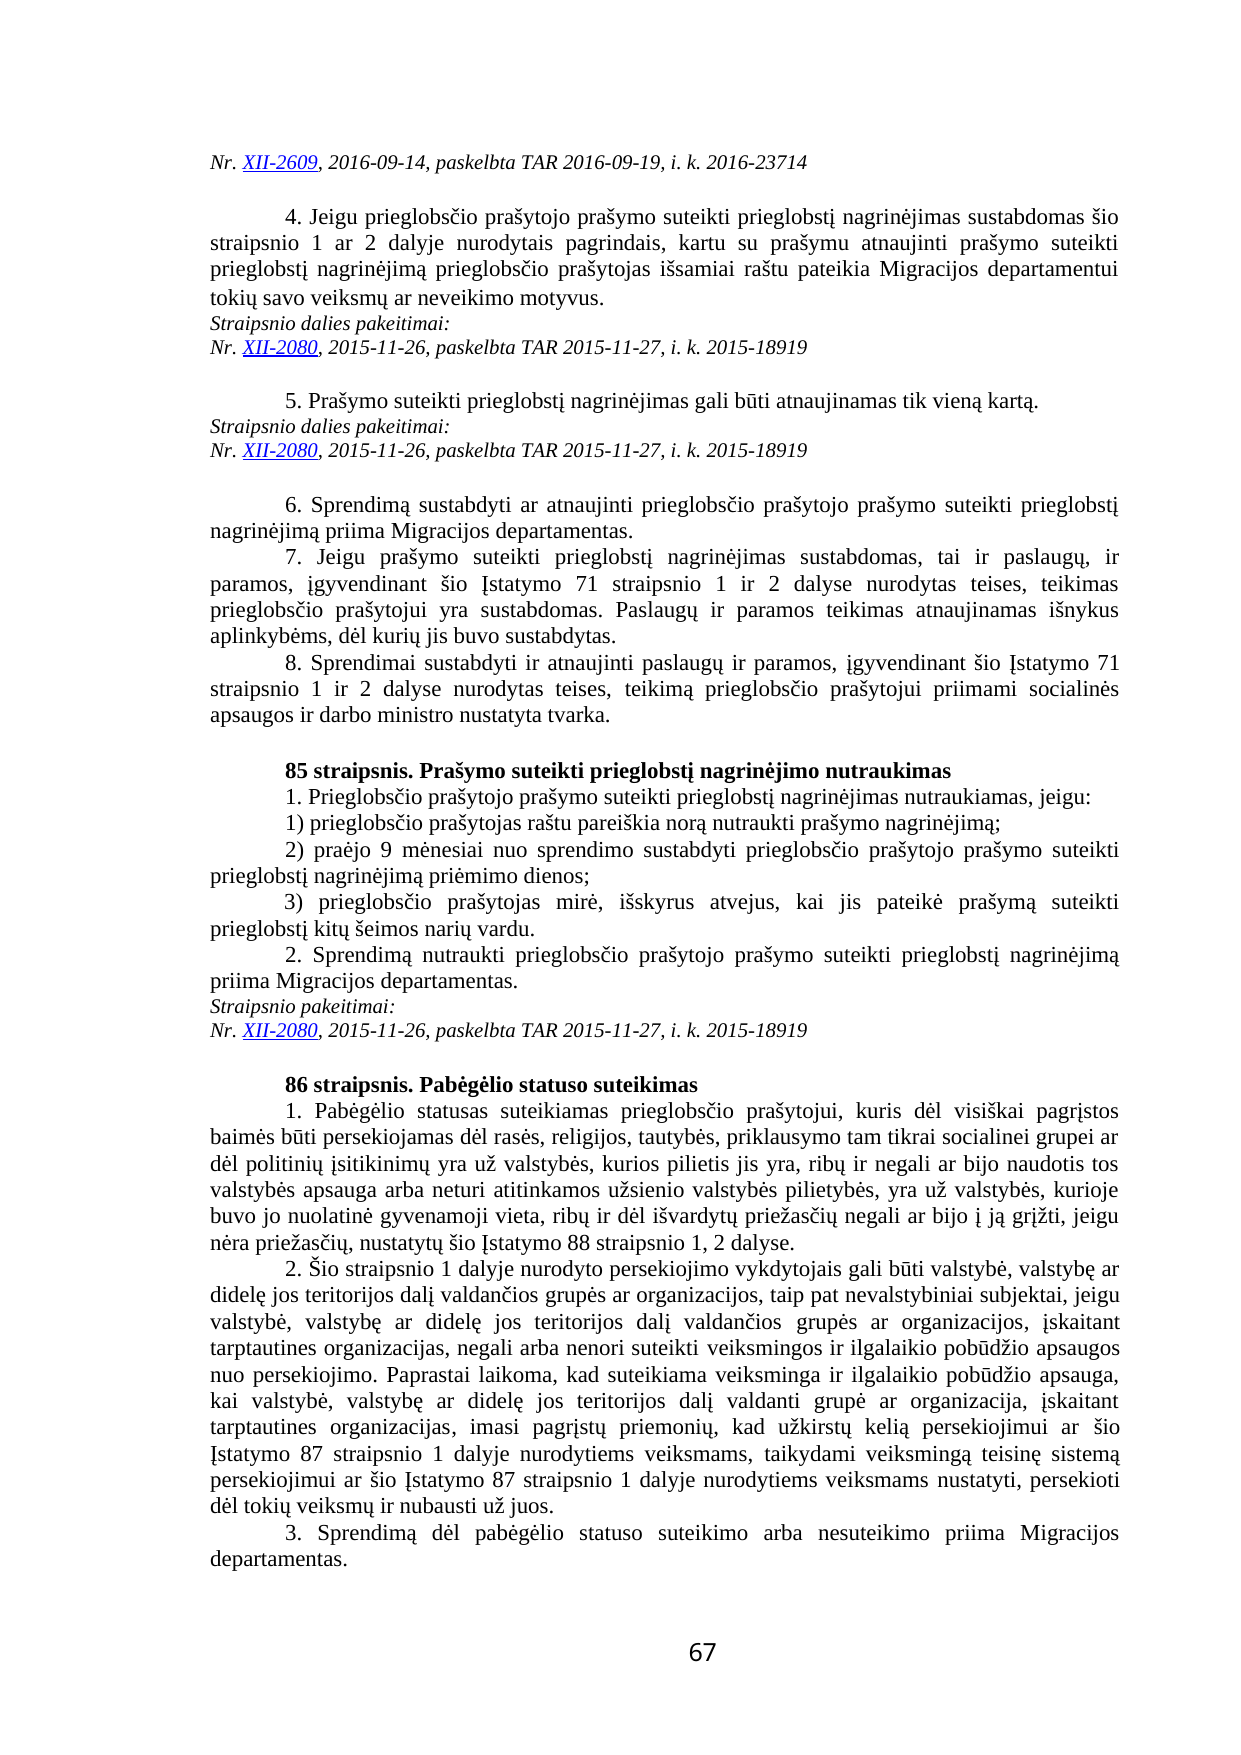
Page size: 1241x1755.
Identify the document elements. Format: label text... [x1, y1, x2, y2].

text 6. Sprendimą sustabdyti ar atnaujinti prieglobsčio prašytojo prašymo suteikti prieglobstį nagrinėjimą priima Migracijos departamentas. [210, 491, 1120, 543]
text 1. Pabėgėlio statusas suteikiamas prieglobsčio prašytojui, kuris dėl visiškai pagrįstos baimės būti persekiojamas dėl rasės, religijos, tautybės, priklausymo tam tikrai socialinei grupei ar dėl politinių įsitikinimų yra už valstybės, kurios pilietis jis yra, ribų ir negali ar bijo naudotis tos valstybės apsauga arba neturi atitinkamos užsienio valstybės pilietybės, yra už valstybės, kurioje buvo jo nuolatinė gyvenamoji vieta, ribų ir dėl išvardytų priežasčių negali ar bijo į ją grįžti, jeigu nėra priežasčių, nustatytų šio Įstatymo 88 straipsnio 1, 2 dalyse. [210, 1097, 1120, 1255]
text Straipsnio dalies pakeitimai: [210, 414, 1120, 438]
text 3. Sprendimą dėl pabėgėlio statuso suteikimo arba nesuteikimo priima Migracijos departamentas. [210, 1519, 1120, 1571]
text 1) prieglobsčio prašytojas raštu pareiškia norą nutraukti prašymo nagrinėjimą; [210, 809, 1120, 836]
text 4. Jeigu prieglobsčio prašytojo prašymo suteikti prieglobstį nagrinėjimas sustabdomas šio straipsnio 1 ar 2 dalyje nurodytais pagrindais, kartu su prašymu atnaujinti prašymo suteikti prieglobstį nagrinėjimą prieglobsčio prašytojas išsamiai raštu pateikia Migracijos departamentui tokių savo veiksmų ar neveikimo motyvus. [210, 203, 1120, 311]
text 2) praėjo 9 mėnesiai nuo sprendimo sustabdyti prieglobsčio prašytojo prašymo suteikti prieglobstį nagrinėjimą priėmimo dienos; [210, 836, 1120, 888]
text Straipsnio pakeitimai: [210, 994, 1120, 1018]
text Straipsnio dalies pakeitimai: [210, 311, 1120, 335]
text 2. Sprendimą nutraukti prieglobsčio prašytojo prašymo suteikti prieglobstį nagrinėjimą priima Migracijos departamentas. [210, 941, 1120, 994]
text 1. Prieglobsčio prašytojo prašymo suteikti prieglobstį nagrinėjimas nutraukiamas, jeigu: [210, 783, 1120, 809]
text Nr. XII-2080, 2015-11-26, paskelbta TAR 2015-11-27, i. k. 2015-18919 [210, 335, 1120, 359]
text 3) prieglobsčio prašytojas mirė, išskyrus atvejus, kai jis pateikė prašymą suteikti prieglobstį kitų šeimos narių vardu. [210, 888, 1120, 941]
text Nr. XII-2080, 2015-11-26, paskelbta TAR 2015-11-27, i. k. 2015-18919 [210, 438, 1120, 462]
text 86 straipsnis. Pabėgėlio statuso suteikimas [210, 1071, 1120, 1097]
text 2. Šio straipsnio 1 dalyje nurodyto persekiojimo vykdytojais gali būti valstybė, valstybę ar didelę jos teritorijos dalį valdančios grupės ar organizacijos, taip pat nevalstybiniai subjektai, jeigu valstybė, valstybę ar didelę jos teritorijos dalį valdančios grupės ar organizacijos, įskaitant tarptautines organizacijas, negali arba nenori suteikti veiksmingos ir ilgalaikio pobūdžio apsaugos nuo persekiojimo. Paprastai laikoma, kad suteikiama veiksminga ir ilgalaikio pobūdžio apsauga, kai valstybė, valstybę ar didelę jos teritorijos dalį valdanti grupė ar organizacija, įskaitant tarptautines organizacijas, imasi pagrįstų priemonių, kad užkirstų kelią persekiojimui ar šio Įstatymo 87 straipsnio 1 dalyje nurodytiems veiksmams, taikydami veiksmingą teisinę sistemą persekiojimui ar šio Įstatymo 87 straipsnio 1 dalyje nurodytiems veiksmams nustatyti, persekioti dėl tokių veiksmų ir nubausti už juos. [210, 1255, 1120, 1519]
text 7. Jeigu prašymo suteikti prieglobstį nagrinėjimas sustabdomas, tai ir paslaugų, ir paramos, įgyvendinant šio Įstatymo 71 straipsnio 1 ir 2 dalyse nurodytas teises, teikimas prieglobsčio prašytojui yra sustabdomas. Paslaugų ir paramos teikimas atnaujinamas išnykus aplinkybėms, dėl kurių jis buvo sustabdytas. [210, 543, 1120, 649]
text 85 straipsnis. Prašymo suteikti prieglobstį nagrinėjimo nutraukimas [210, 757, 1120, 783]
text 5. Prašymo suteikti prieglobstį nagrinėjimas gali būti atnaujinamas tik vieną kartą. [210, 387, 1120, 414]
text Nr. XII-2609, 2016-09-14, paskelbta TAR 2016-09-19, i. k. 2016-23714 [210, 150, 1120, 174]
text 8. Sprendimai sustabdyti ir atnaujinti paslaugų ir paramos, įgyvendinant šio Įstatymo 71 straipsnio 1 ir 2 dalyse nurodytas teises, teikimą prieglobsčio prašytojui priimami socialinės apsaugos ir darbo ministro nustatyta tvarka. [210, 649, 1120, 728]
text Nr. XII-2080, 2015-11-26, paskelbta TAR 2015-11-27, i. k. 2015-18919 [210, 1018, 1120, 1042]
